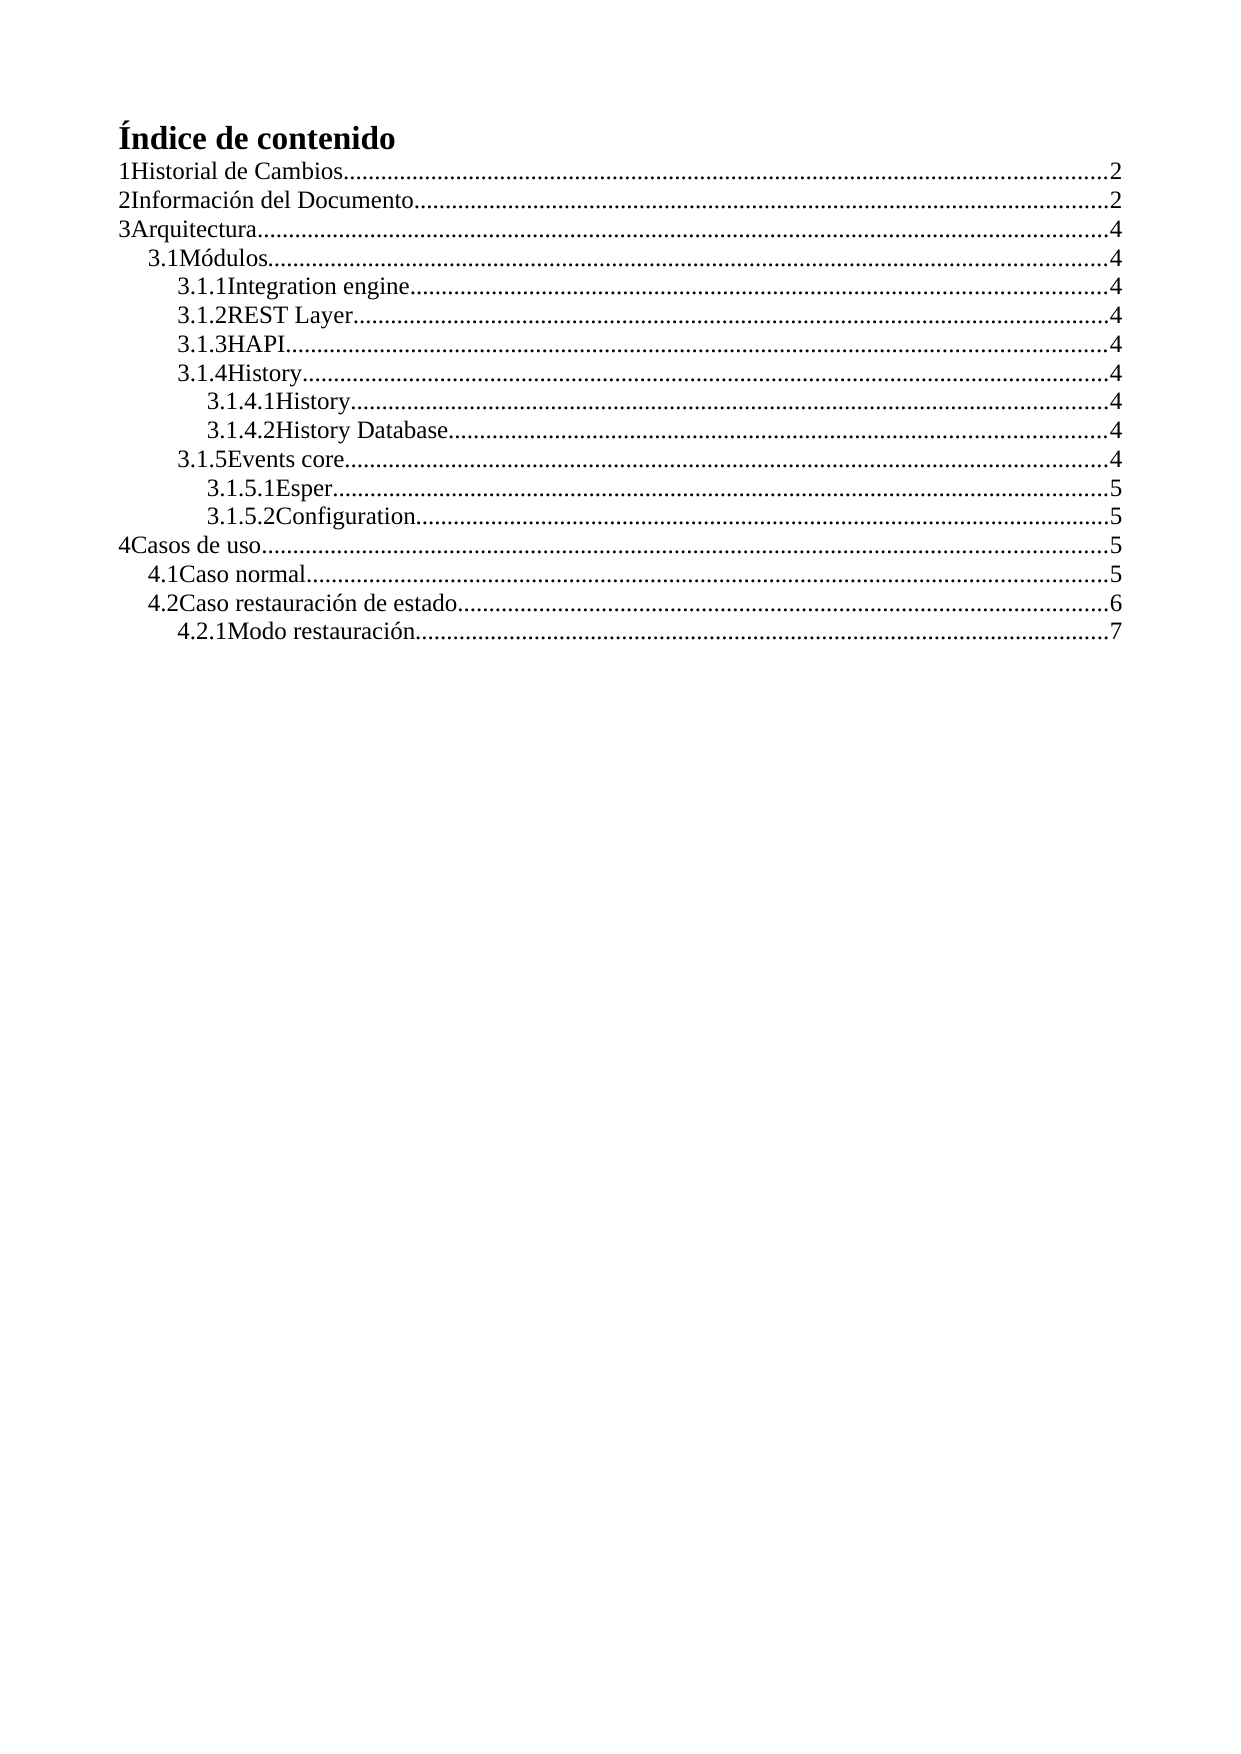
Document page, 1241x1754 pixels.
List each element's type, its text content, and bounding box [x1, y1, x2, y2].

text 3.1.4.1History 4 [207, 386, 1122, 415]
text 3.1.5.1Esper 5 [207, 473, 1122, 501]
text 4.2Caso restauración de estado 6 [148, 588, 1122, 616]
text 3.1.5Events core 4 [177, 444, 1122, 473]
text 1Historial de Cambios 2 [118, 156, 1122, 185]
text 2Información del Documento 2 [118, 185, 1122, 214]
text 3.1.4.2History Database 4 [207, 415, 1122, 444]
text 3.1.3HAPI 4 [177, 329, 1122, 358]
text 3.1Módulos 4 [148, 243, 1122, 271]
subtitle Índice de contenido [118, 118, 1122, 156]
text 3.1.1Integration engine 4 [177, 271, 1122, 300]
text 4Casos de uso 5 [118, 530, 1122, 559]
text 4.2.1Modo restauración 7 [177, 616, 1122, 645]
text 3Arquitectura 4 [118, 214, 1122, 243]
text 3.1.4History 4 [177, 358, 1122, 386]
text 4.1Caso normal 5 [148, 559, 1122, 588]
text 3.1.5.2Configuration 5 [207, 501, 1122, 530]
text 3.1.2REST Layer 4 [177, 300, 1122, 329]
